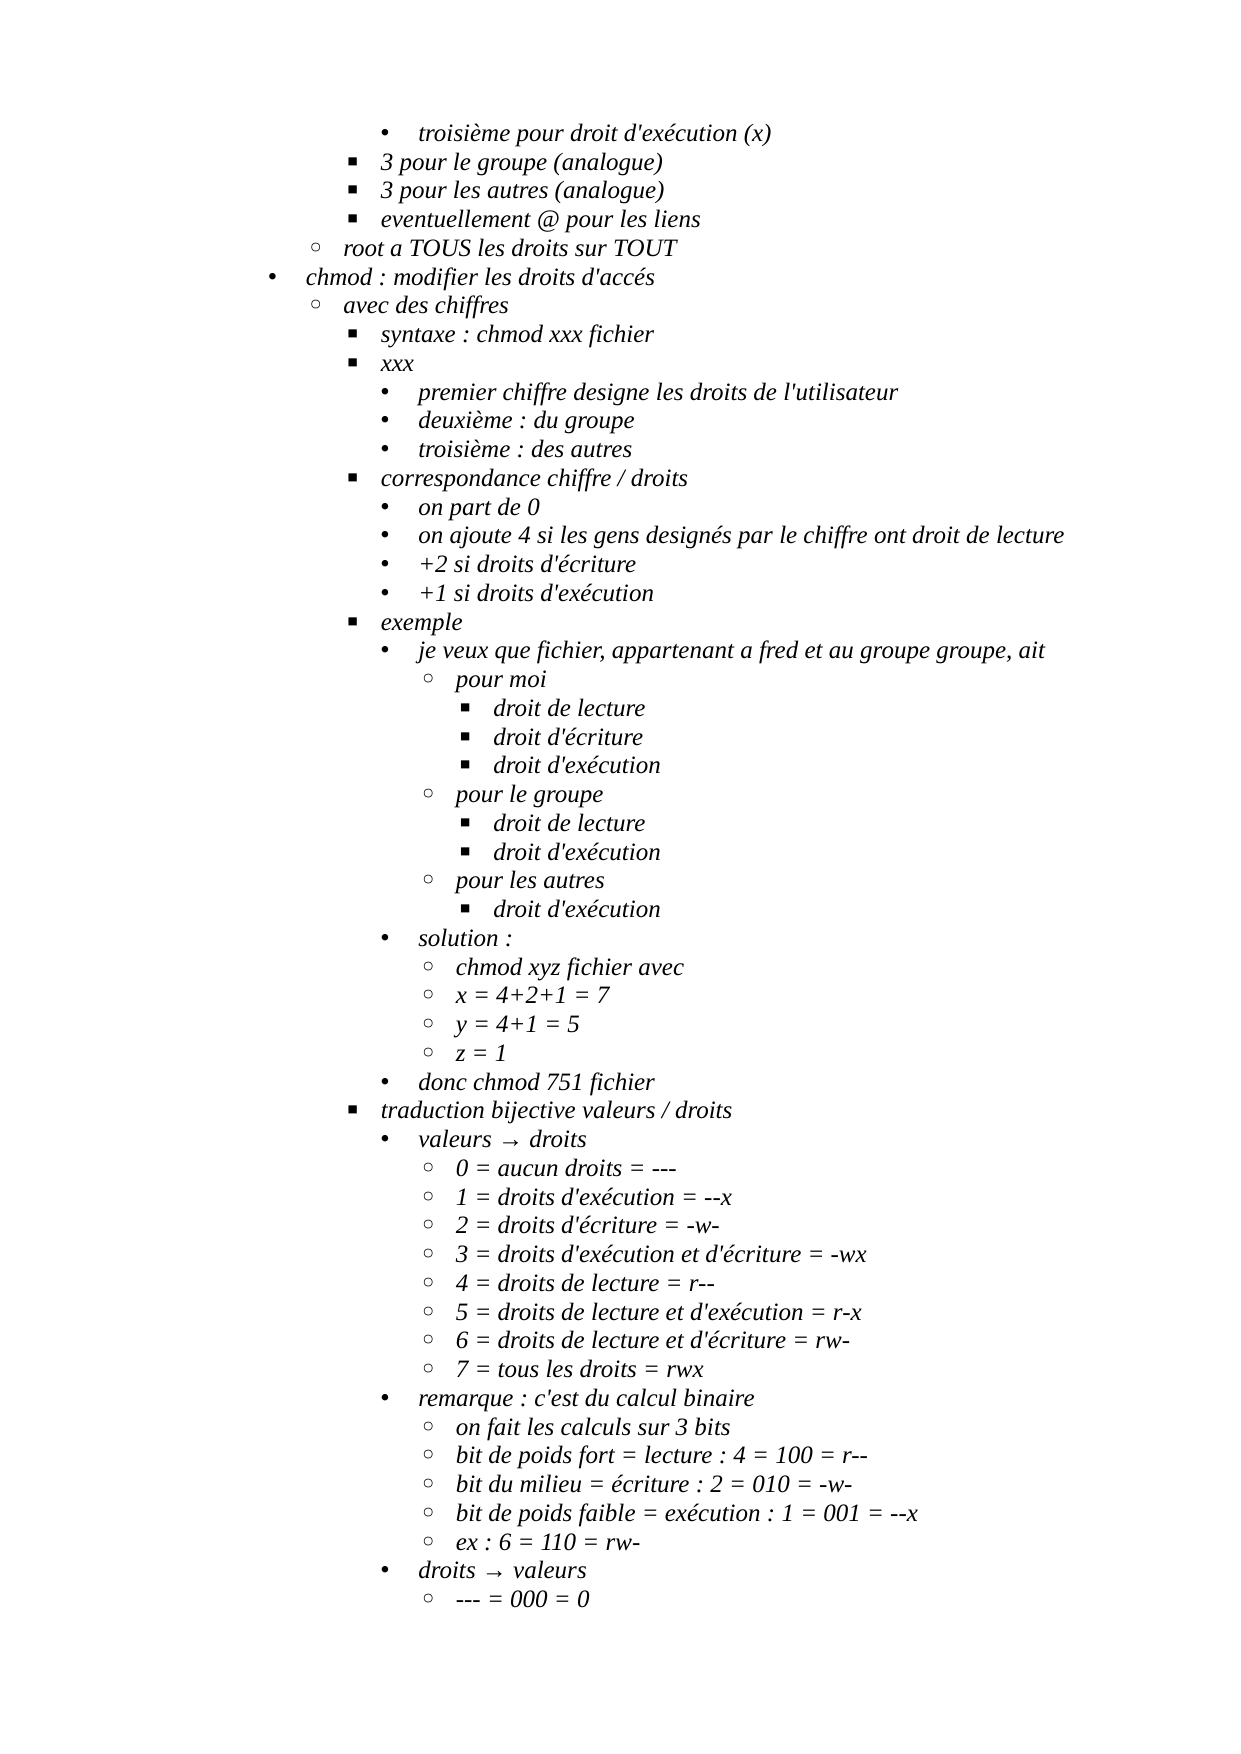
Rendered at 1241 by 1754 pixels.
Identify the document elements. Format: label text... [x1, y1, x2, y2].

list droit de lecture [456, 808, 1122, 837]
list x = 4+2+1 = 7 [418, 981, 1122, 1009]
list solution : [381, 923, 1122, 952]
list droit d'écriture [456, 722, 1122, 751]
list on ajoute 4 si les gens designés par le chiffre ont droit de lecture [381, 521, 1122, 549]
list on fait les calculs sur 3 bits [418, 1412, 1122, 1441]
list syntaxe : chmod xxx fichier [343, 319, 1122, 348]
list 7 = tous les droits = rwx [418, 1354, 1122, 1383]
list on part de 0 [381, 492, 1122, 521]
list +2 si droits d'écriture [381, 549, 1122, 578]
list chmod : modifier les droits d'accés [268, 262, 1122, 291]
list troisième : des autres [381, 434, 1122, 463]
list exemple [343, 607, 1122, 636]
list xxx [343, 348, 1122, 377]
list --- = 000 = 0 [418, 1584, 1122, 1613]
list 3 pour le groupe (analogue) [343, 147, 1122, 176]
list traduction bijective valeurs / droits [343, 1096, 1122, 1124]
list 6 = droits de lecture et d'écriture = rw- [418, 1326, 1122, 1354]
list 2 = droits d'écriture = -w- [418, 1211, 1122, 1239]
list droits → valeurs [381, 1556, 1122, 1584]
list bit de poids fort = lecture : 4 = 100 = r-- [418, 1441, 1122, 1469]
list correspondance chiffre / droits [343, 463, 1122, 492]
list donc chmod 751 fichier [381, 1067, 1122, 1096]
list avec des chiffres [306, 291, 1122, 319]
list pour le groupe [418, 779, 1122, 808]
list bit du milieu = écriture : 2 = 010 = -w- [418, 1469, 1122, 1498]
list ex : 6 = 110 = rw- [418, 1527, 1122, 1556]
list premier chiffre designe les droits de l'utilisateur [381, 377, 1122, 406]
list droit d'exécution [456, 837, 1122, 866]
list eventuellement @ pour les liens [343, 204, 1122, 233]
list deuxième : du groupe [381, 406, 1122, 434]
list 5 = droits de lecture et d'exécution = r-x [418, 1297, 1122, 1326]
list +1 si droits d'exécution [381, 578, 1122, 607]
list bit de poids faible = exécution : 1 = 001 = --x [418, 1498, 1122, 1527]
list 1 = droits d'exécution = --x [418, 1182, 1122, 1211]
list droit de lecture [456, 693, 1122, 722]
list pour les autres [418, 866, 1122, 894]
list je veux que fichier, appartenant a fred et au groupe groupe, ait [381, 636, 1122, 664]
list droit d'exécution [456, 751, 1122, 779]
list valeurs → droits [381, 1124, 1122, 1153]
list y = 4+1 = 5 [418, 1009, 1122, 1038]
list troisième pour droit d'exécution (x) [381, 118, 1122, 147]
list z = 1 [418, 1038, 1122, 1067]
list remarque : c'est du calcul binaire [381, 1383, 1122, 1412]
list root a TOUS les droits sur TOUT [306, 233, 1122, 262]
list chmod xyz fichier avec [418, 952, 1122, 981]
list droit d'exécution [456, 894, 1122, 923]
list 4 = droits de lecture = r-- [418, 1268, 1122, 1297]
list 3 pour les autres (analogue) [343, 176, 1122, 204]
list pour moi [418, 664, 1122, 693]
list 3 = droits d'exécution et d'écriture = -wx [418, 1239, 1122, 1268]
list 0 = aucun droits = --- [418, 1153, 1122, 1182]
